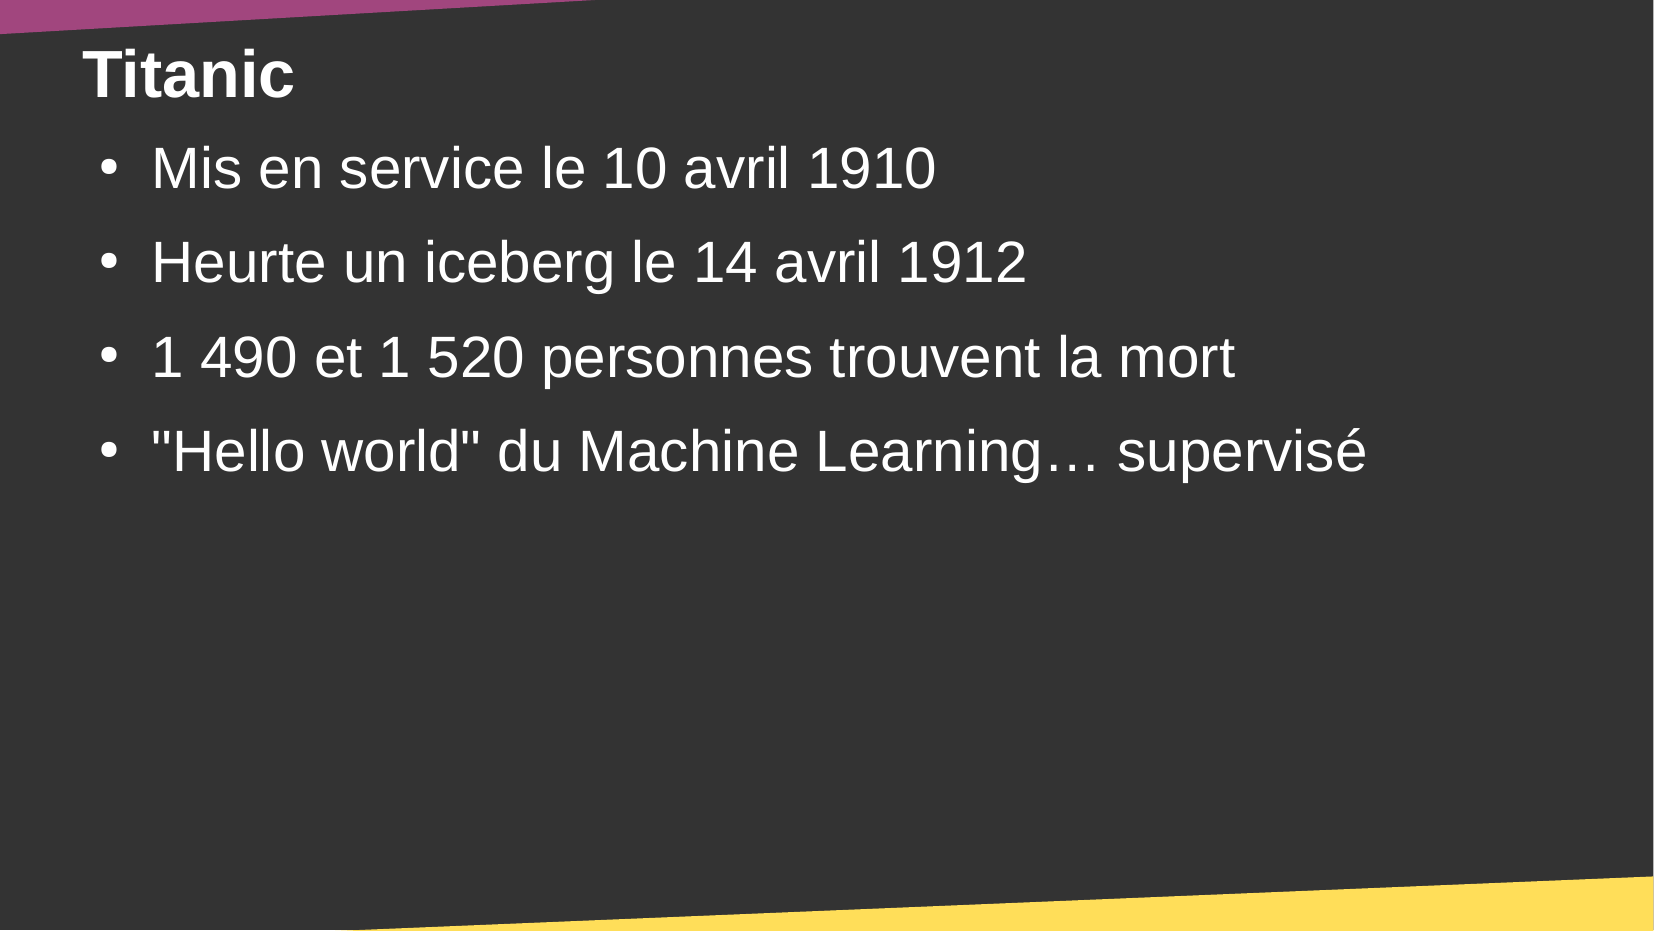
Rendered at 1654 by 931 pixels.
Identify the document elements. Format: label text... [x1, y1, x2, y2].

text_box [0, 0, 595, 35]
list Mis en service le 10 avril 1910 Heurte un iceberg le 14 avril 1912 1 490 et 1 520 personnes trouvent la mort "Hello world" du Machine Learning… supervisé [80, 135, 1620, 532]
title Titanic [82, 37, 1571, 114]
text_box [335, 876, 1654, 931]
